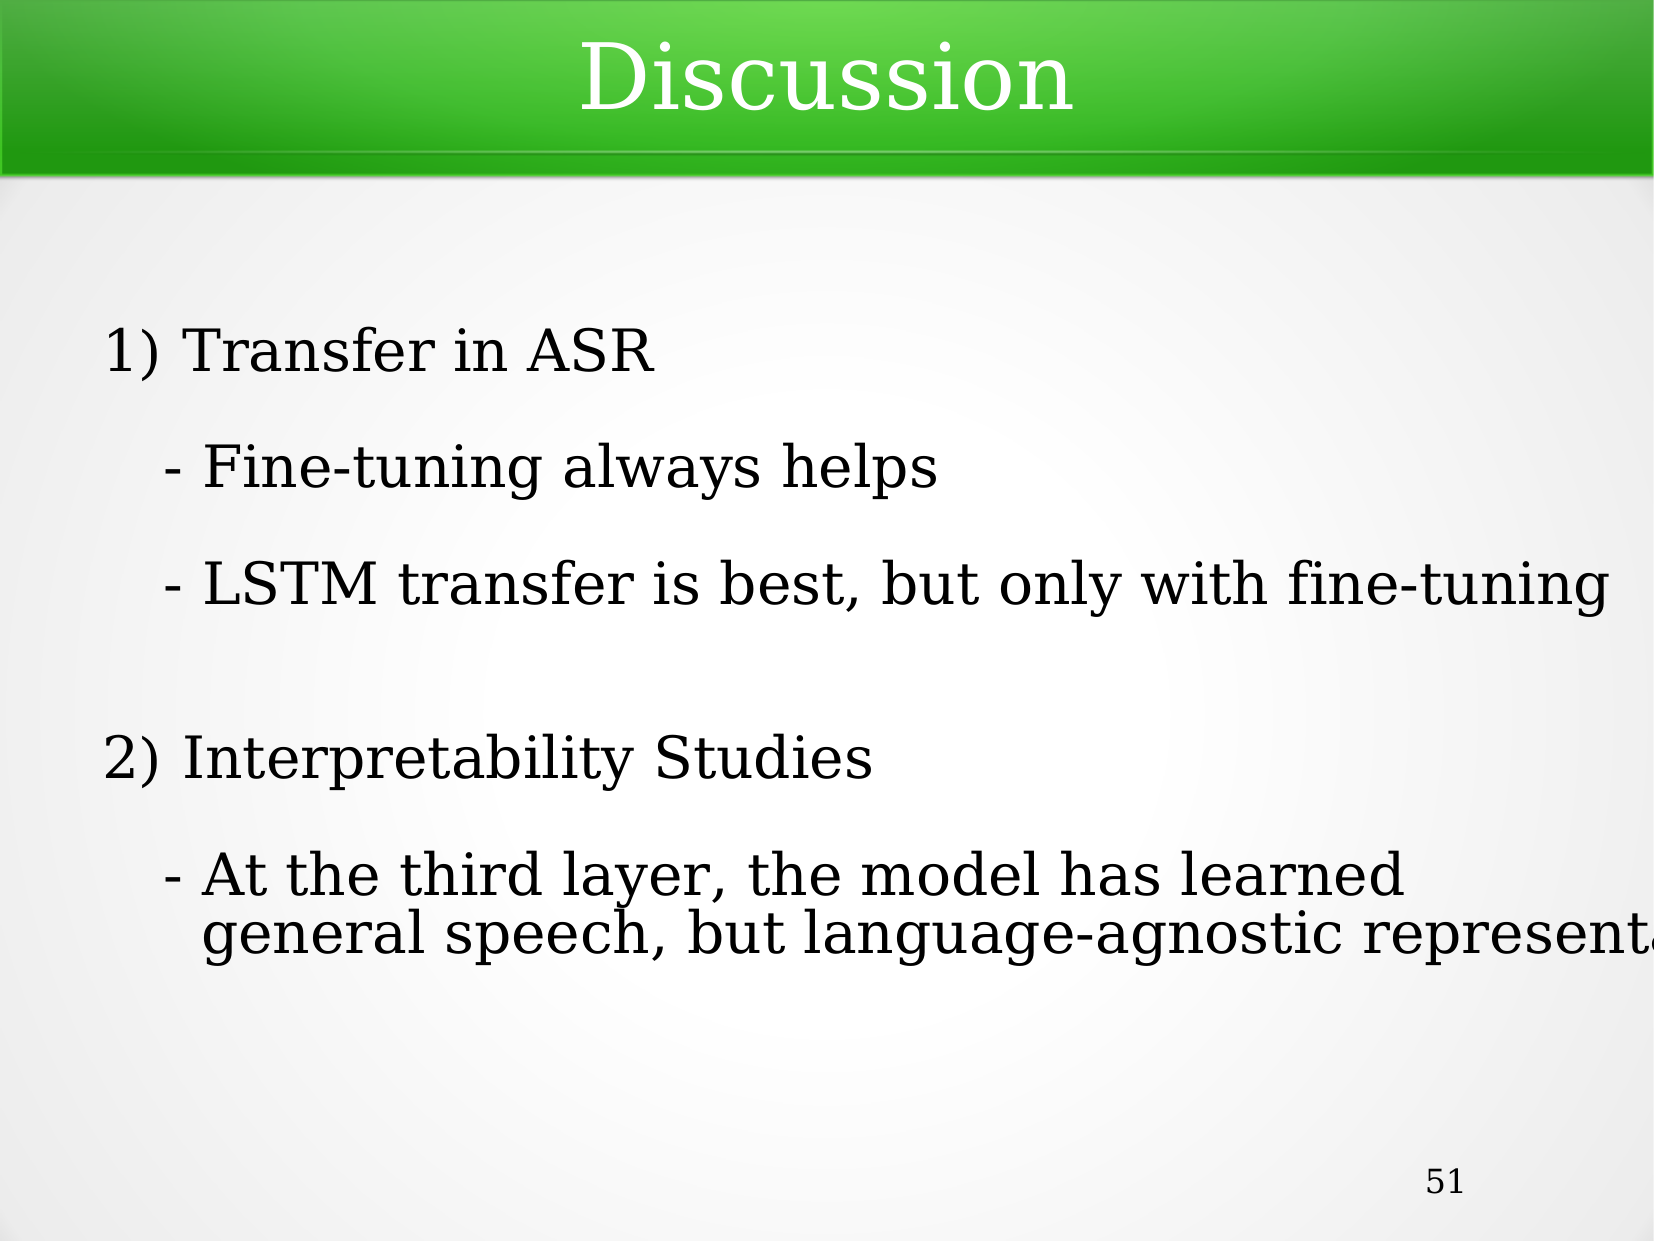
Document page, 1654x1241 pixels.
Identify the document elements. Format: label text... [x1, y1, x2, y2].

text_box Transfer in ASR - Fine-tuning always helps - LSTM transfer is best, but only with fine-tuning Interpretability Studies - At the third layer, the model has learned general speech, but language-agnostic representations [87, 317, 1574, 1241]
title Discussion [82, 11, 1571, 154]
picture [0, 0, 1654, 1241]
picture [1574, 925, 1579, 935]
